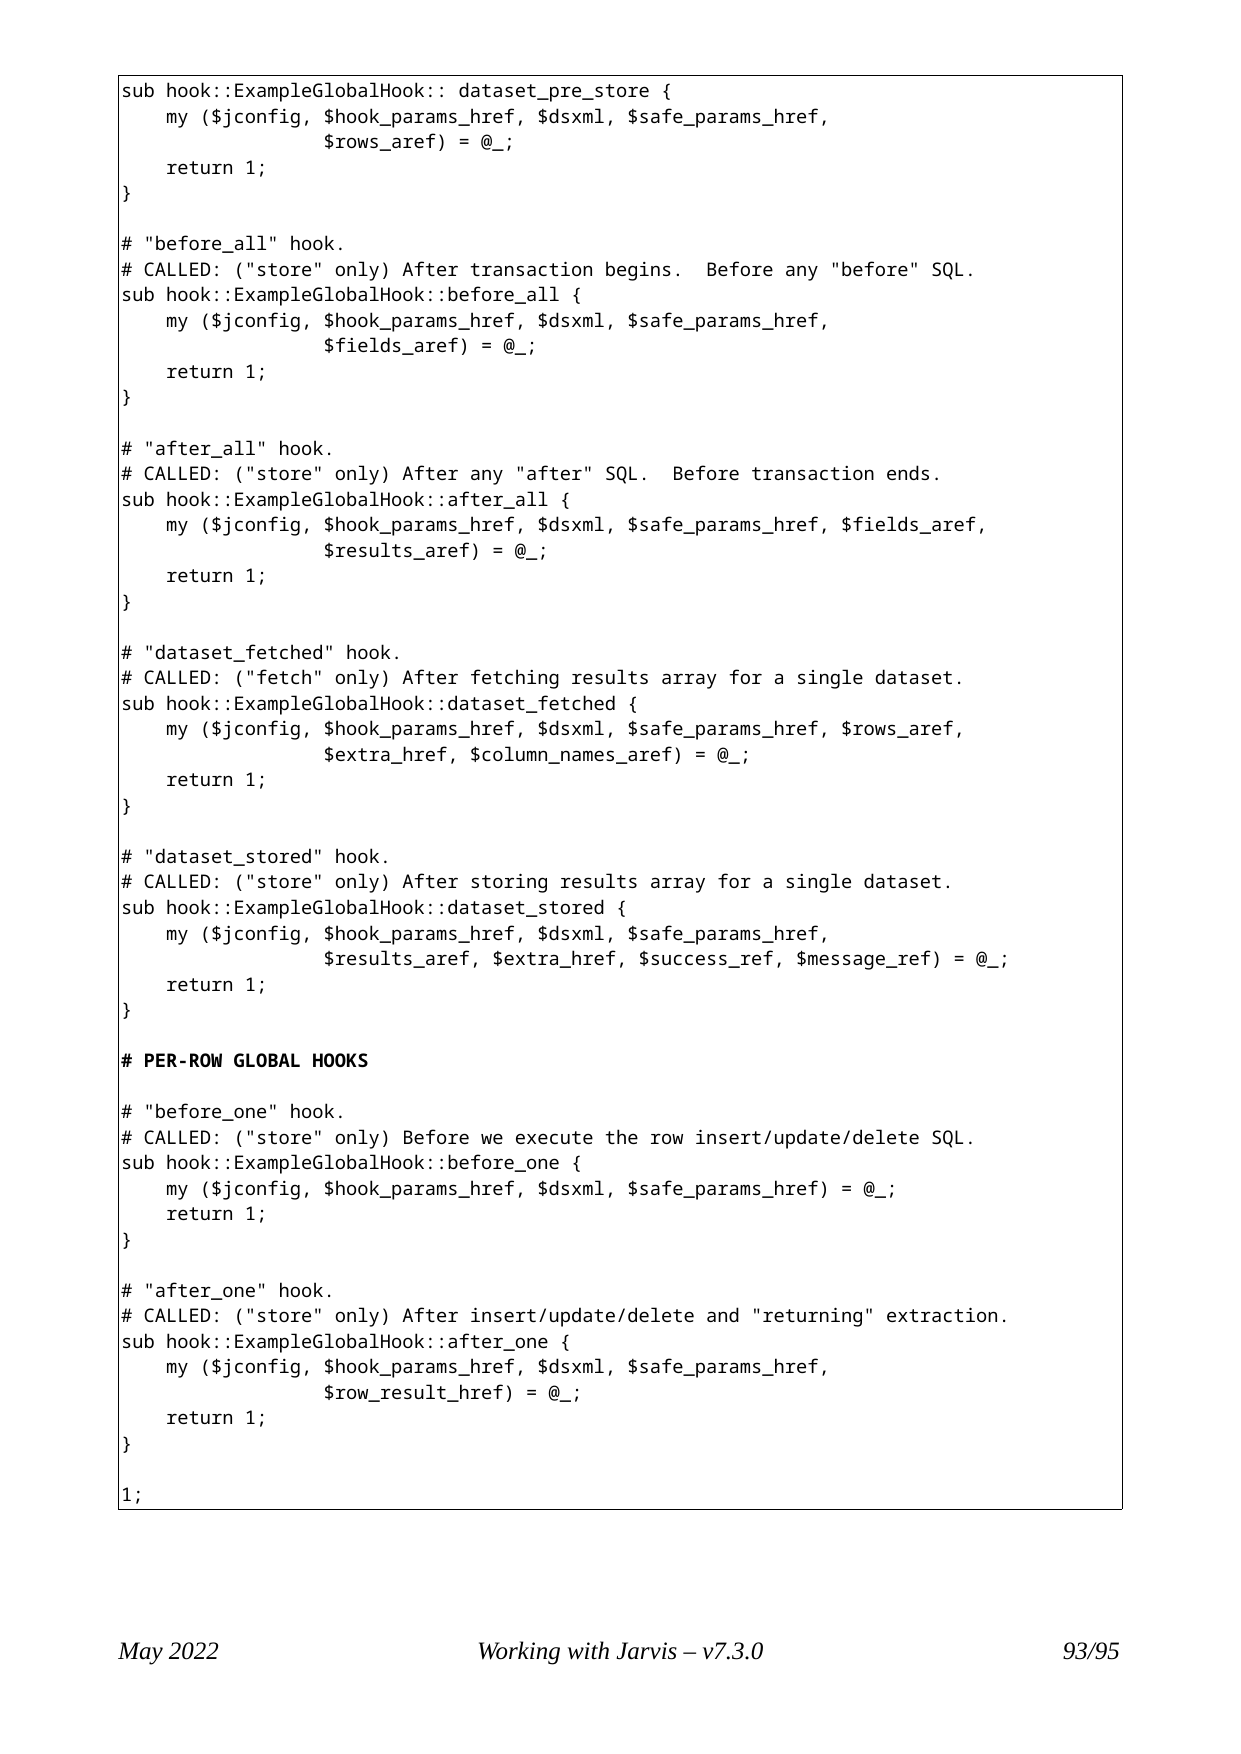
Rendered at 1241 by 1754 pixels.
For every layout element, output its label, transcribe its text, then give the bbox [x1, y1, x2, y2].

text } [119, 994, 1122, 1022]
text sub hook::ExampleGlobalHook::dataset_stored { [119, 892, 1122, 917]
text sub hook::ExampleGlobalHook::before_all { [119, 279, 1122, 305]
text sub hook::ExampleGlobalHook::after_all { [119, 483, 1122, 509]
text # PER-ROW GLOBAL HOOKS [119, 1045, 1122, 1073]
text sub hook::ExampleGlobalHook::before_one { [119, 1147, 1122, 1172]
text return 1; [119, 560, 1122, 585]
text # "after_one" hook. [119, 1274, 1122, 1300]
text # CALLED: ("store" only) After transaction begins. Before any "before" SQL. [119, 254, 1122, 279]
text } [119, 585, 1122, 613]
text my ($jconfig, $hook_params_href, $dsxml, $safe_params_href, $rows_aref, $extra_href, $column_names_aref) = @_; [119, 713, 1122, 764]
text # "before_all" hook. [119, 228, 1122, 254]
text my ($jconfig, $hook_params_href, $dsxml, $safe_params_href) = @_; [119, 1172, 1122, 1198]
text my ($jconfig, $hook_params_href, $dsxml, $safe_params_href, [119, 917, 1122, 943]
text # "dataset_stored" hook. [119, 841, 1122, 866]
text 1; [119, 1479, 1122, 1509]
text } [119, 1428, 1122, 1456]
text # "dataset_fetched" hook. [119, 636, 1122, 662]
text # CALLED: ("store" only) Before we execute the row insert/update/delete SQL. [119, 1121, 1122, 1147]
text $row_result_href) = @_; [119, 1377, 1122, 1402]
text $results_aref, $extra_href, $success_ref, $message_ref) = @_; [119, 943, 1122, 968]
text # CALLED: ("store" only) After any "after" SQL. Before transaction ends. [119, 458, 1122, 483]
text return 1; [119, 356, 1122, 381]
text my ($jconfig, $hook_params_href, $dsxml, $safe_params_href, $fields_aref, $results_aref) = @_; [119, 509, 1122, 560]
text sub hook::ExampleGlobalHook::dataset_fetched { [119, 687, 1122, 713]
text my ($jconfig, $hook_params_href, $dsxml, $safe_params_href, [119, 305, 1122, 330]
text # CALLED: ("store" only) After insert/update/delete and "returning" extraction. [119, 1300, 1122, 1326]
text sub hook::ExampleGlobalHook::after_one { [119, 1326, 1122, 1351]
text return 1; [119, 1402, 1122, 1428]
text my ($jconfig, $hook_params_href, $dsxml, $safe_params_href, [119, 1351, 1122, 1377]
text $rows_aref) = @_; [119, 126, 1122, 152]
text } [119, 789, 1122, 818]
text } [119, 177, 1122, 205]
text my ($jconfig, $hook_params_href, $dsxml, $safe_params_href, [119, 101, 1122, 126]
text # CALLED: ("store" only) After storing results array for a single dataset. [119, 866, 1122, 892]
text sub hook::ExampleGlobalHook:: dataset_pre_store { [119, 76, 1122, 101]
text return 1; [119, 764, 1122, 789]
text # "after_all" hook. [119, 432, 1122, 458]
text # "before_one" hook. [119, 1096, 1122, 1121]
text return 1; [119, 968, 1122, 994]
text return 1; [119, 1198, 1122, 1223]
text } [119, 381, 1122, 409]
text } [119, 1223, 1122, 1252]
text return 1; [119, 152, 1122, 177]
text $fields_aref) = @_; [119, 330, 1122, 356]
text # CALLED: ("fetch" only) After fetching results array for a single dataset. [119, 662, 1122, 687]
